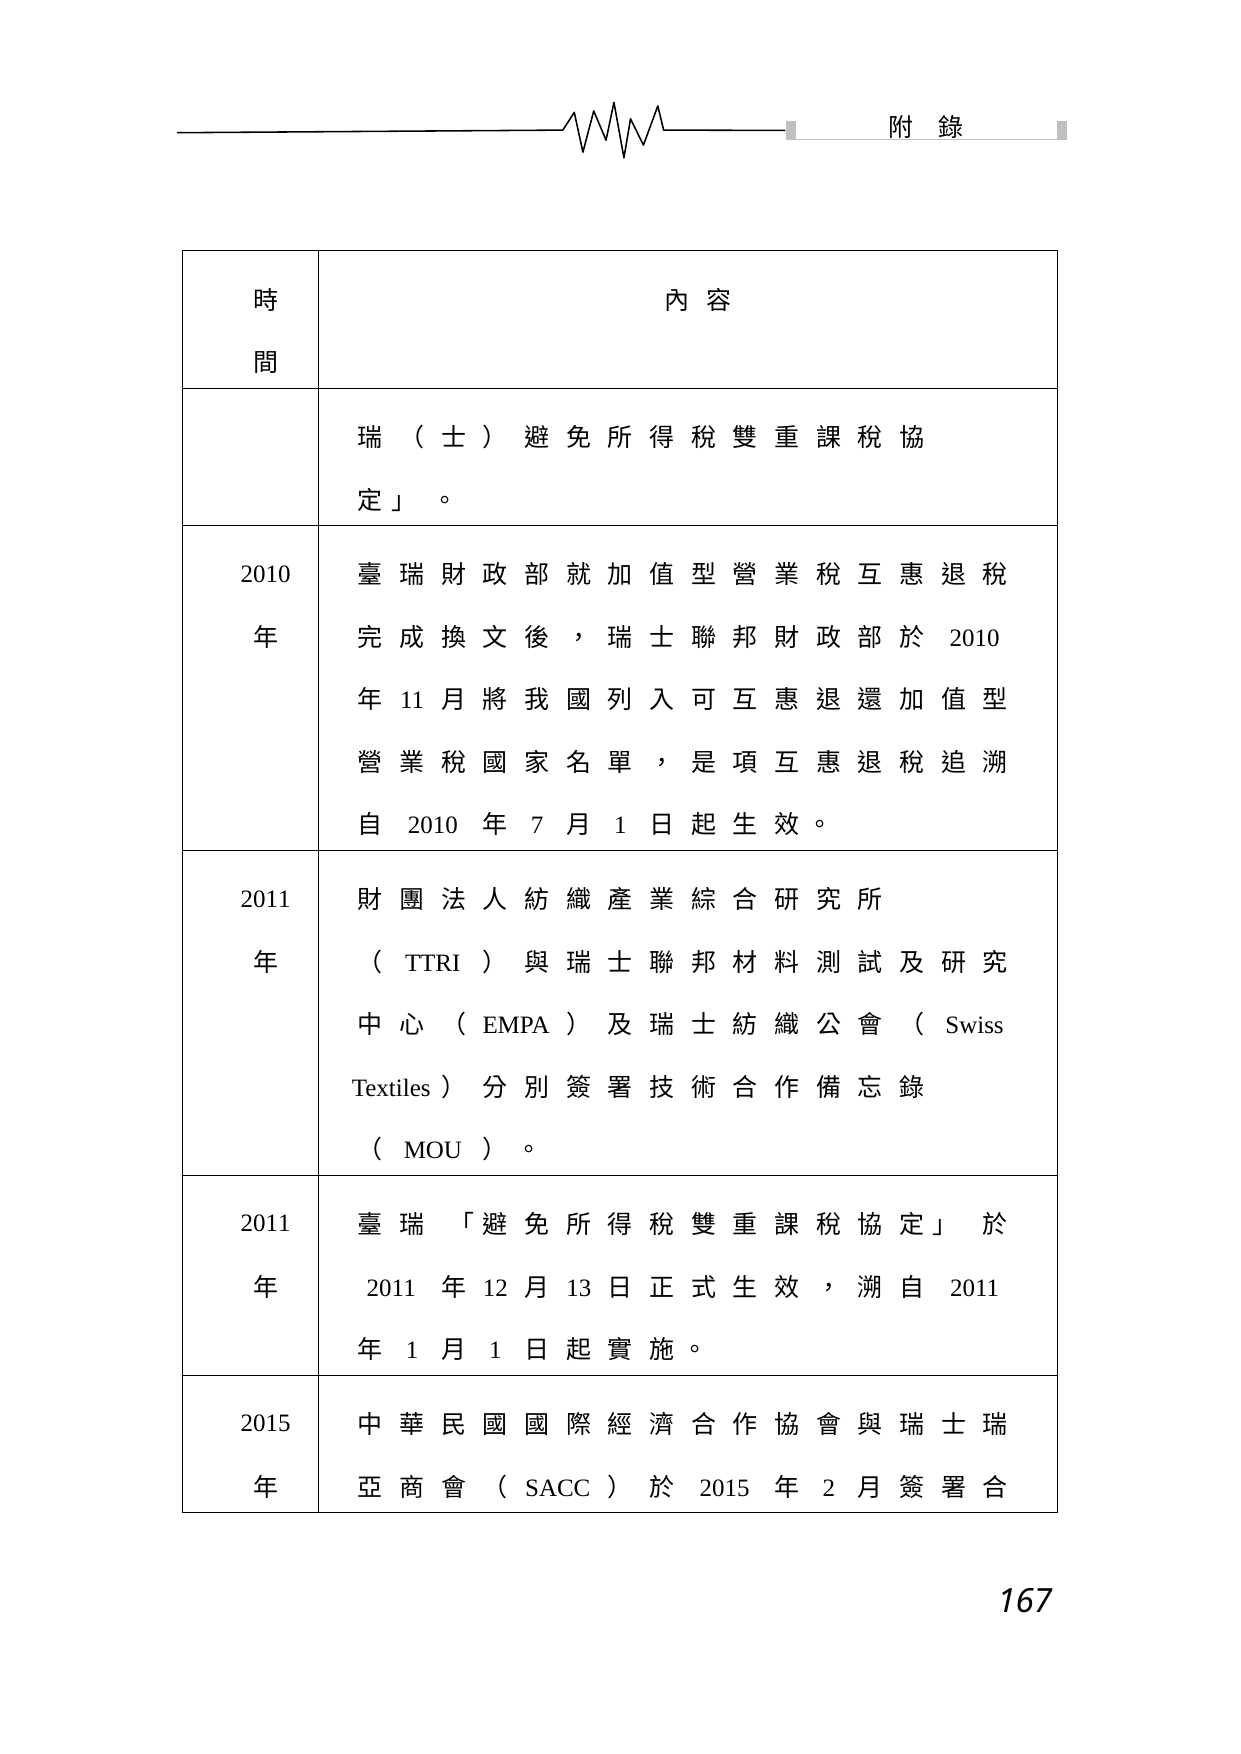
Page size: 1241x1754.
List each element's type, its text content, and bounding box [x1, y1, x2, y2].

table_cell 瑞（士）避免所得稅雙重課稅協定」。 [319, 389, 1057, 525]
table_cell 2011年 [183, 1176, 318, 1375]
table_header 內容 [319, 251, 1057, 388]
table_cell [183, 389, 318, 525]
table_cell 臺瑞財政部就加值型營業稅互惠退稅完成換文後，瑞士聯邦財政部於2010年11月將我國列入可互惠退還加值型營業稅國家名單，是項互惠退稅追溯自2010年7月1日起生效。 [319, 526, 1057, 850]
table_cell 臺瑞「避免所得稅雙重課稅協定」於2011年12月13日正式生效，溯自2011年1月1日起實施。 [319, 1176, 1057, 1375]
table_cell 2010年 [183, 526, 318, 850]
table_cell 2015年 [183, 1376, 318, 1512]
table_cell 財團法人紡織產業綜合研究所（TTRI）與瑞士聯邦材料測試及研究中心（EMPA）及瑞士紡織公會（Swiss Textiles）分別簽署技術合作備忘錄（MOU）。 [319, 851, 1057, 1175]
table_cell 2011年 [183, 851, 318, 1175]
table_cell 中華民國國際經濟合作協會與瑞士瑞亞商會（SACC）於2015年2月簽署合 [319, 1376, 1057, 1512]
table_header 時間 [183, 251, 318, 388]
